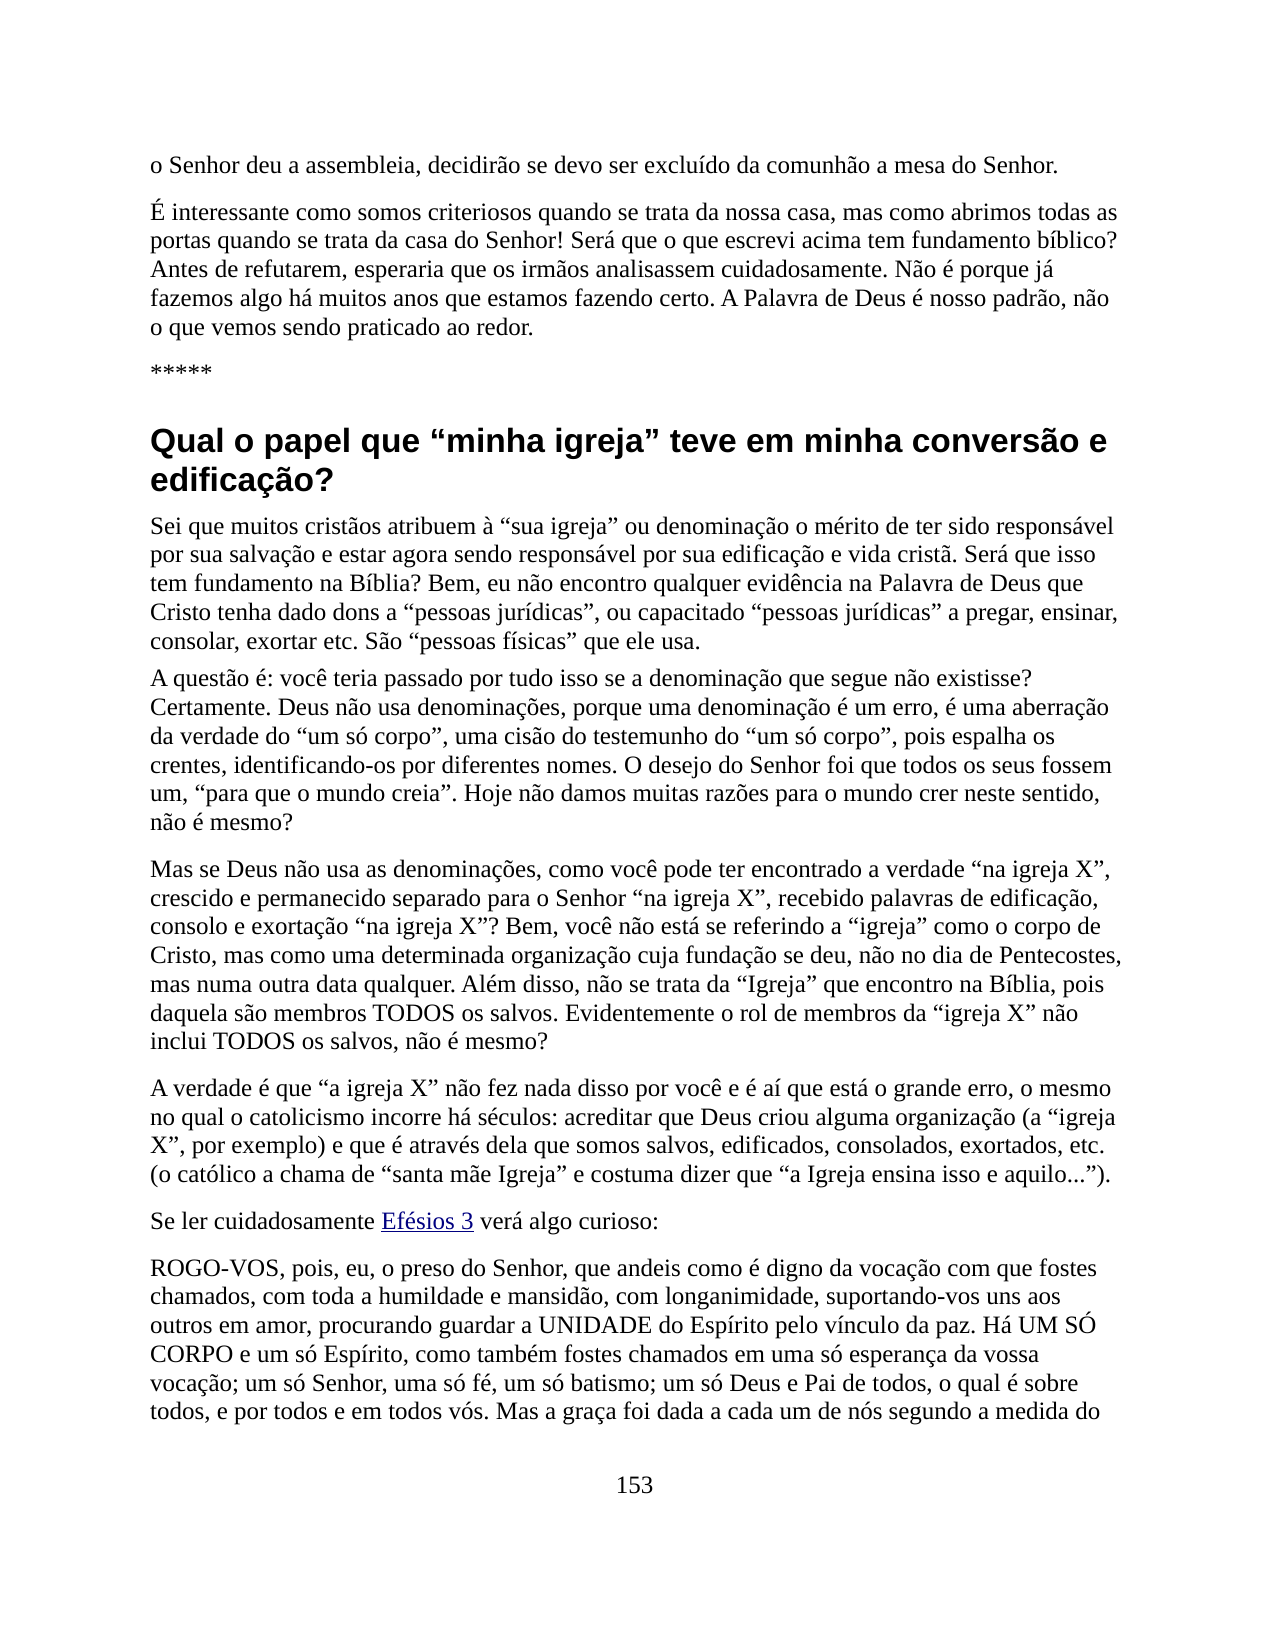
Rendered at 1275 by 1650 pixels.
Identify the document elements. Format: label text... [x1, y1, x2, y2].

text ROGO-VOS, pois, eu, o preso do Senhor, que andeis como é digno da vocação com que fostes chamados, com toda a humildade e mansidão, com longanimidade, suportando-vos uns aos outros em amor, procurando guardar a UNIDADE do Espírito pelo vínculo da paz. Há UM SÓ CORPO e um só Espírito, como também fostes chamados em uma só esperança da vossa vocação; um só Senhor, uma só fé, um só batismo; um só Deus e Pai de todos, o qual é sobre todos, e por todos e em todos vós. Mas a graça foi dada a cada um de nós segundo a medida do [150, 1253, 1125, 1425]
text A questão é: você teria passado por tudo isso se a denominação que segue não existisse? Certamente. Deus não usa denominações, porque uma denominação é um erro, é uma aberração da verdade do “um só corpo”, uma cisão do testemunho do “um só corpo”, pois espalha os crentes, identificando-os por diferentes nomes. O desejo do Senhor foi que todos os seus fossem um, “para que o mundo creia”. Hoje não damos muitas razões para o mundo crer neste sentido, não é mesmo? [150, 663, 1125, 836]
text ***** [150, 358, 1125, 387]
text o Senhor deu a assembleia, decidirão se devo ser excluído da comunhão a mesa do Senhor. [150, 150, 1125, 179]
text Sei que muitos cristãos atribuem à “sua igreja” ou denominação o mérito de ter sido responsável por sua salvação e estar agora sendo responsável por sua edificação e vida cristã. Será que isso tem fundamento na Bíblia? Bem, eu não encontro qualquer evidência na Palavra de Deus que Cristo tenha dado dons a “pessoas jurídicas”, ou capacitado “pessoas jurídicas” a pregar, ensinar, consolar, exortar etc. São “pessoas físicas” que ele usa. [150, 511, 1125, 654]
subtitle Qual o papel que “minha igreja” teve em minha conversão e edificação? [150, 421, 1125, 498]
text A verdade é que “a igreja X” não fez nada disso por você e é aí que está o grande erro, o mesmo no qual o catolicismo incorre há séculos: acreditar que Deus criou alguma organização (a “igreja X”, por exemplo) e que é através dela que somos salvos, edificados, consolados, exortados, etc. (o católico a chama de “santa mãe Igreja” e costuma dizer que “a Igreja ensina isso e aquilo...”). [150, 1073, 1125, 1188]
text Se ler cuidadosamente Efésios 3 verá algo curioso: [150, 1206, 1125, 1235]
text É interessante como somos criteriosos quando se trata da nossa casa, mas como abrimos todas as portas quando se trata da casa do Senhor! Será que o que escrevi acima tem fundamento bíblico? Antes de refutarem, esperaria que os irmãos analisassem cuidadosamente. Não é porque já fazemos algo há muitos anos que estamos fazendo certo. A Palavra de Deus é nosso padrão, não o que vemos sendo praticado ao redor. [150, 197, 1125, 340]
text Mas se Deus não usa as denominações, como você pode ter encontrado a verdade “na igreja X”, crescido e permanecido separado para o Senhor “na igreja X”, recebido palavras de edificação, consolo e exortação “na igreja X”? Bem, você não está se referindo a “igreja” como o corpo de Cristo, mas como uma determinada organização cuja fundação se deu, não no dia de Pentecostes, mas numa outra data qualquer. Além disso, não se trata da “Igreja” que encontro na Bíblia, pois daquela são membros TODOS os salvos. Evidentemente o rol de membros da “igreja X” não inclui TODOS os salvos, não é mesmo? [150, 854, 1125, 1055]
